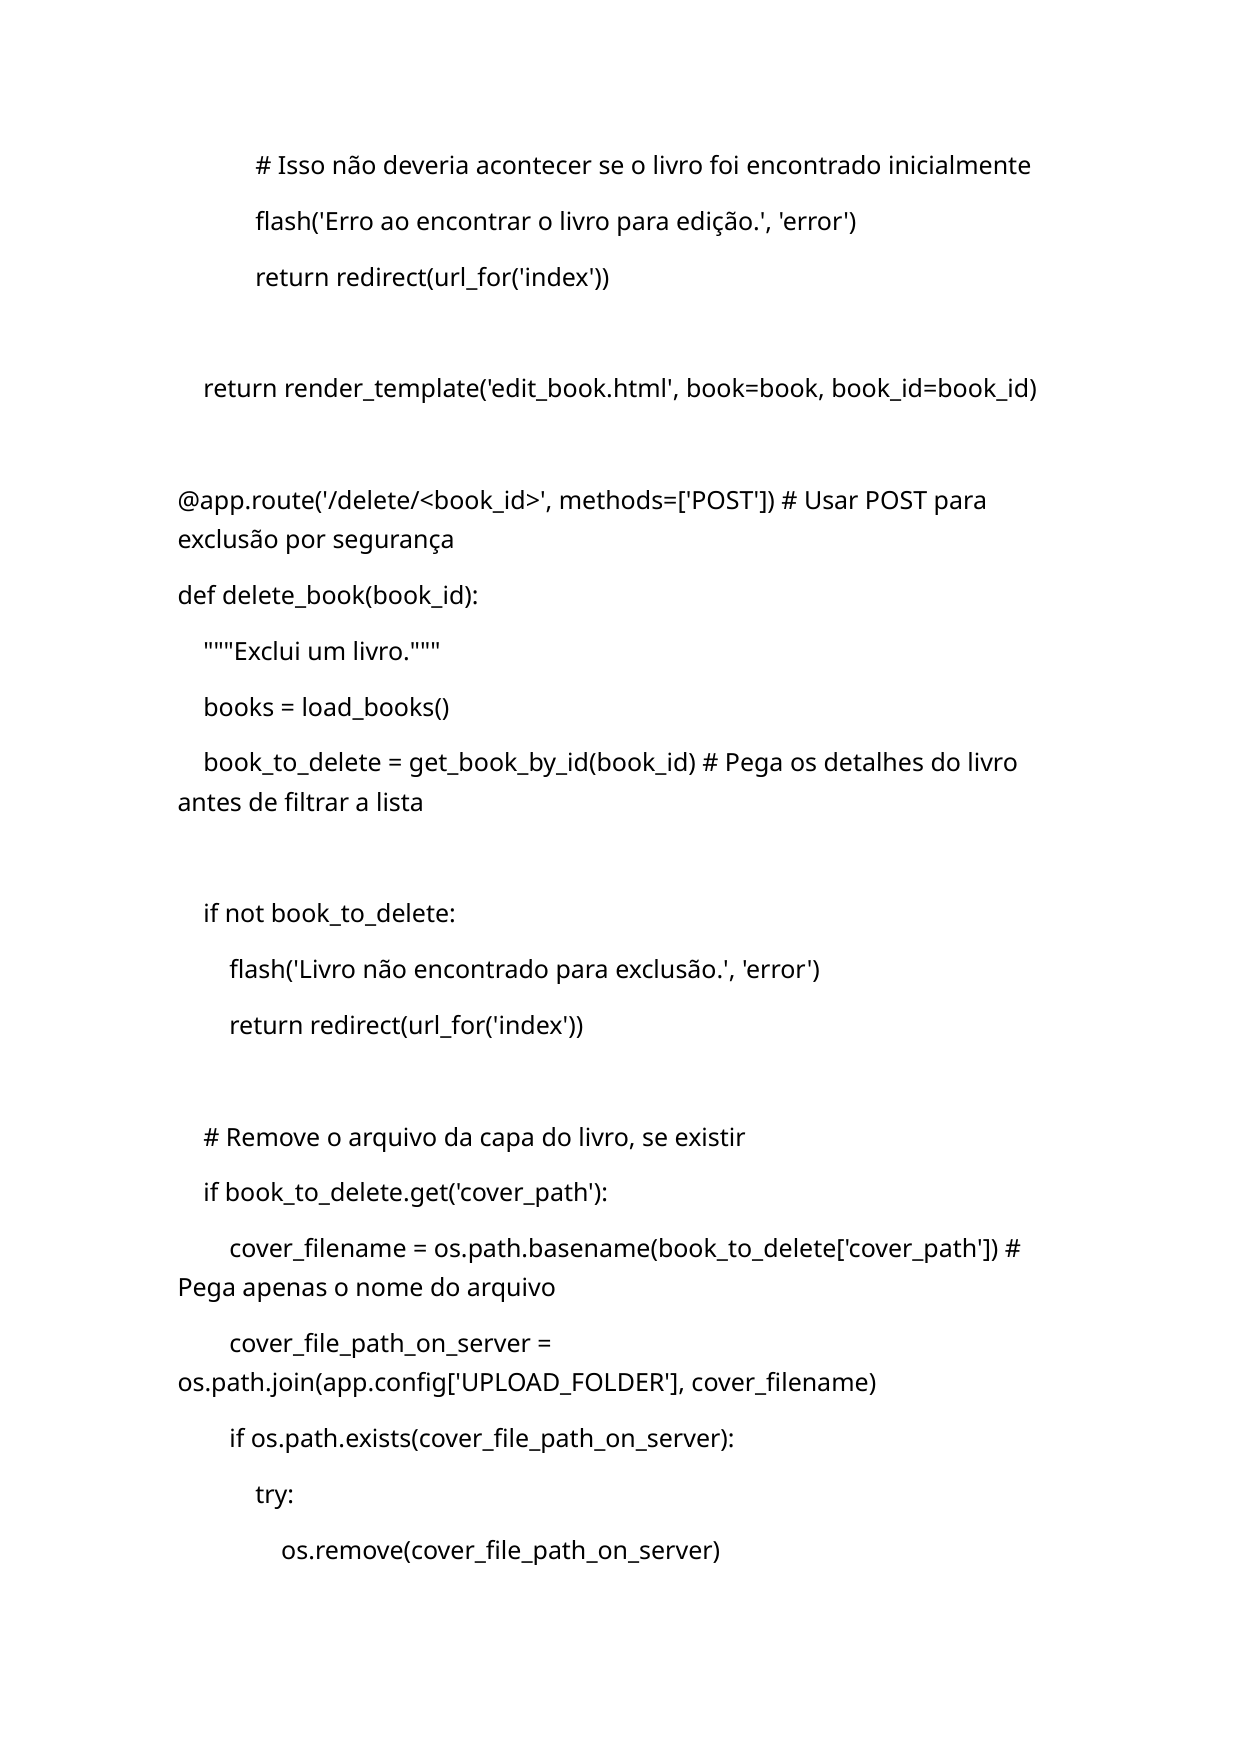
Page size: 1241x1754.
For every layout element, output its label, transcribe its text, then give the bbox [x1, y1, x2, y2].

text def delete_book(book_id): [177, 578, 1063, 612]
text # Remove o arquivo da capa do livro, se existir [177, 1119, 1063, 1153]
text if os.path.exists(cover_file_path_on_server): [177, 1421, 1063, 1455]
text # Isso não deveria acontecer se o livro foi encontrado inicialmente [177, 148, 1063, 182]
text book_to_delete = get_book_by_id(book_id) # Pega os detalhes do livro antes de filtrar a lista [177, 745, 1063, 818]
text if not book_to_delete: [177, 896, 1063, 930]
text os.remove(cover_file_path_on_server) [177, 1533, 1063, 1567]
text return render_template('edit_book.html', book=book, book_id=book_id) [177, 371, 1063, 405]
text flash('Livro não encontrado para exclusão.', 'error') [177, 952, 1063, 986]
text try: [177, 1477, 1063, 1511]
text return redirect(url_for('index')) [177, 259, 1063, 293]
text if book_to_delete.get('cover_path'): [177, 1175, 1063, 1209]
text cover_filename = os.path.basename(book_to_delete['cover_path']) # Pega apenas o nome do arquivo [177, 1231, 1063, 1304]
text return redirect(url_for('index')) [177, 1008, 1063, 1042]
text cover_file_path_on_server = os.path.join(app.config['UPLOAD_FOLDER'], cover_filename) [177, 1326, 1063, 1399]
text books = load_books() [177, 689, 1063, 723]
text @app.route('/delete/<book_id>', methods=['POST']) # Usar POST para exclusão por segurança [177, 483, 1063, 556]
text """Exclui um livro.""" [177, 633, 1063, 667]
text flash('Erro ao encontrar o livro para edição.', 'error') [177, 203, 1063, 237]
